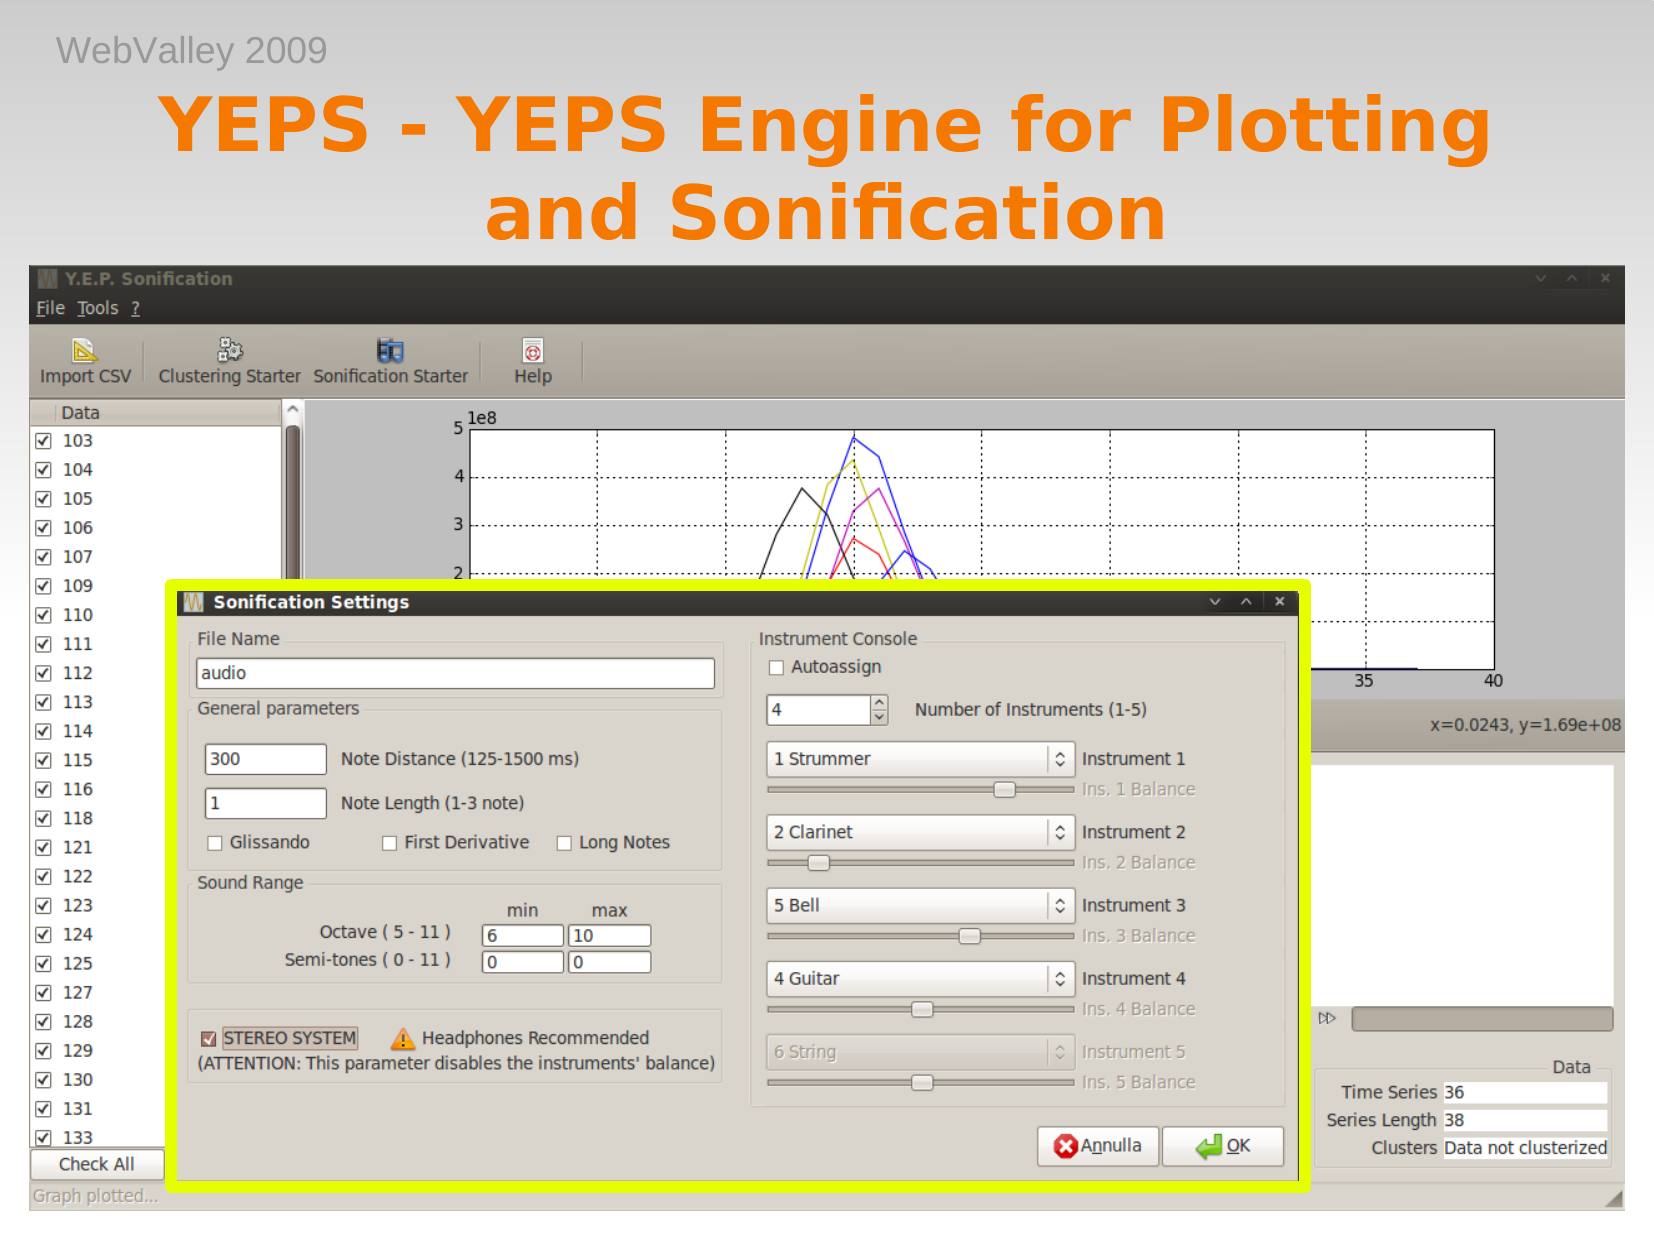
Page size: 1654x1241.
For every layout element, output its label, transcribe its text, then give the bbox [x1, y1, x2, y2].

picture [29, 265, 1625, 1211]
text_box WebValley 2009 [29, 29, 355, 72]
title YEPS - YEPS Engine for Plotting and Sonification [82, 73, 1571, 266]
